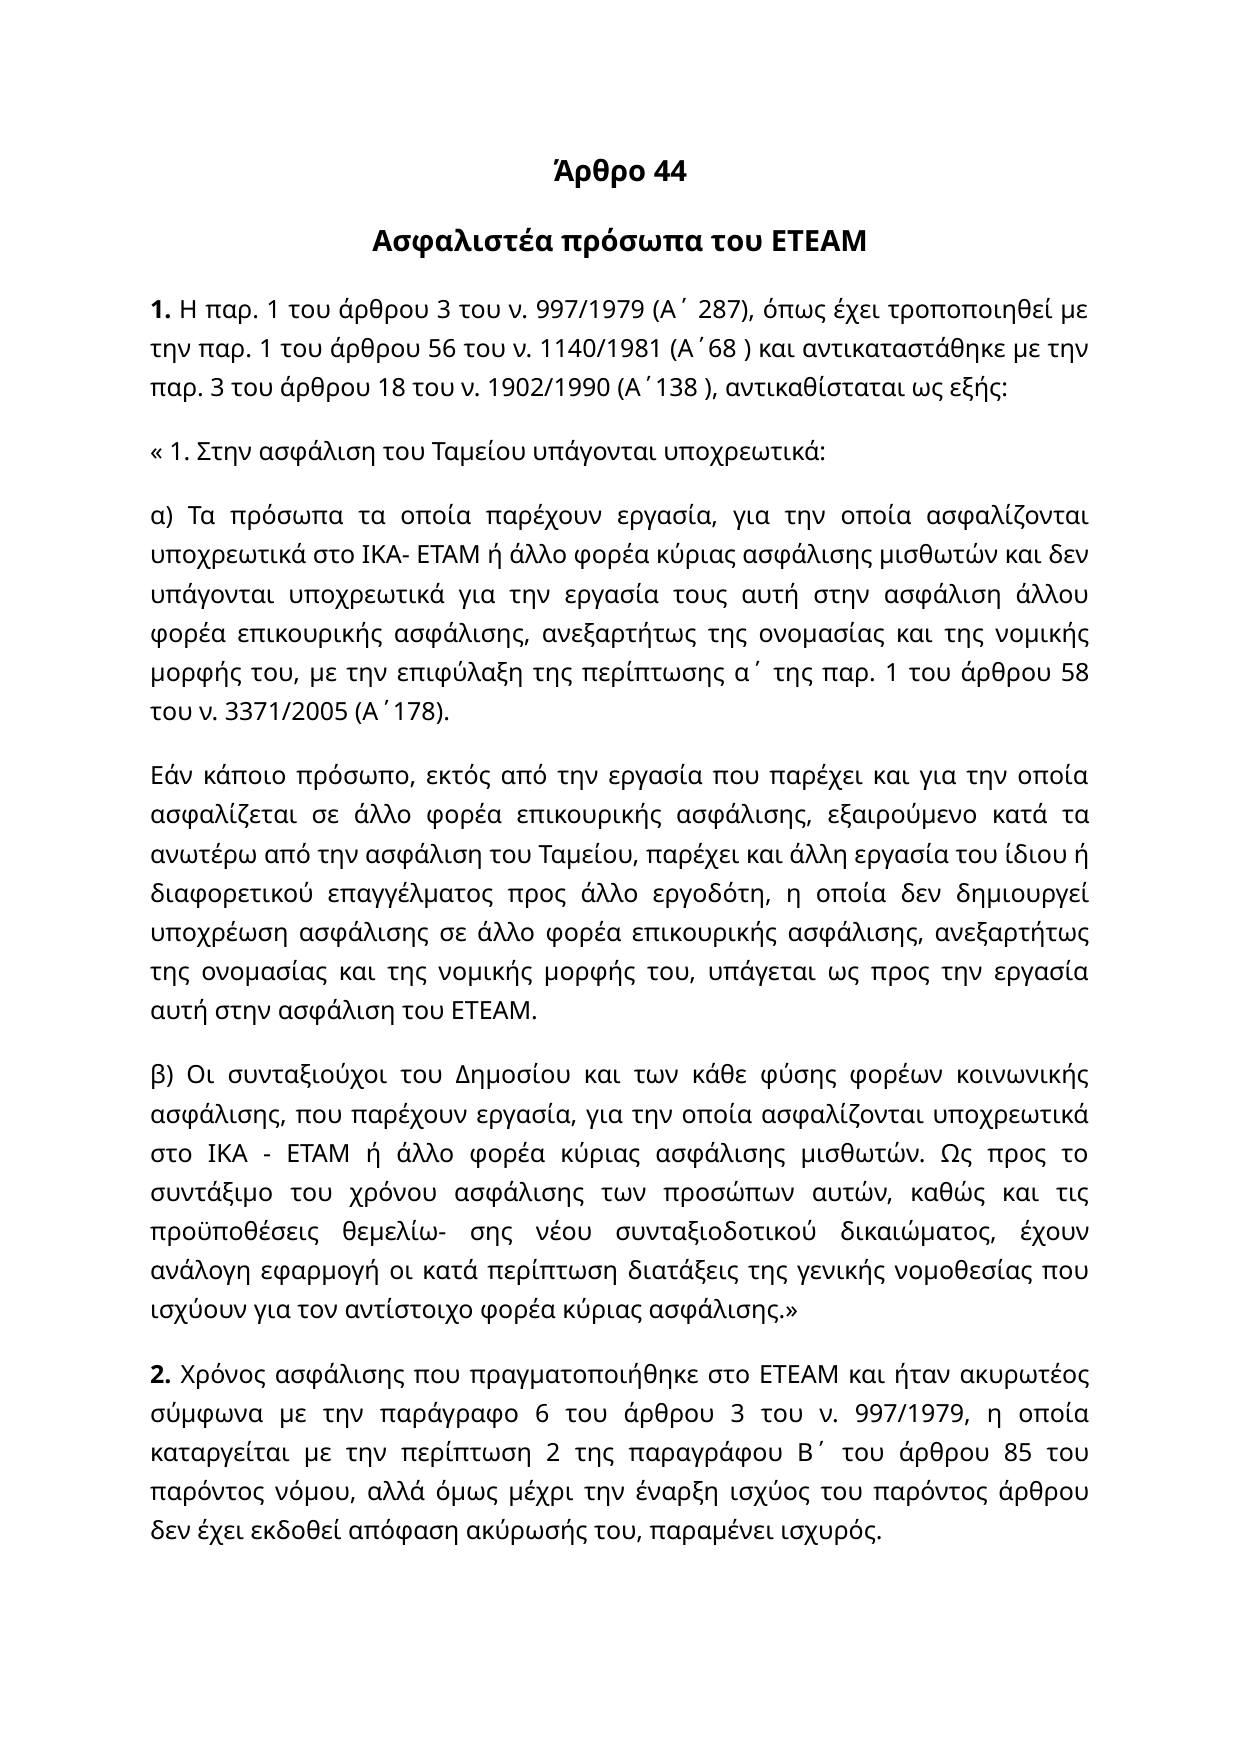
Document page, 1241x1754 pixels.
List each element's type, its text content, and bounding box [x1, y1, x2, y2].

subtitle Ασφαλιστέα πρόσωπα του ΕΤΕΑΜ [150, 221, 1090, 260]
subtitle Άρθρο 44 [150, 150, 1090, 190]
text Εάν κάποιο πρόσωπο, εκτός από την εργασία που παρέχει και για την οποία ασφαλίζεται σε άλλο φορέα επικουρικής ασφάλισης, εξαιρούμενο κατά τα ανωτέρω από την ασφάλιση του Ταμείου, παρέχει και άλλη εργασία του ίδιου ή διαφορετικού επαγγέλματος προς άλλο εργοδότη, η οποία δεν δημιουργεί υποχρέωση ασφάλισης σε άλλο φορέα επικουρικής ασφάλισης, ανεξαρτήτως της ονομασίας και της νομικής μορφής του, υπάγεται ως προς την εργασία αυτή στην ασφάλιση του ΕΤΕΑΜ. [150, 758, 1090, 1027]
text α) Τα πρόσωπα τα οποία παρέχουν εργασία, για την οποία ασφαλίζονται υποχρεωτικά στο ΙΚΑ- ΕΤΑΜ ή άλλο φορέα κύριας ασφάλισης μισθωτών και δεν υπάγονται υποχρεωτικά για την εργασία τους αυτή στην ασφάλιση άλλου φορέα επικουρικής ασφάλισης, ανεξαρτήτως της ονομασίας και της νομικής μορφής του, με την επιφύλαξη της περίπτωσης α΄ της παρ. 1 του άρθρου 58 του ν. 3371/2005 (Α΄178). [150, 498, 1090, 728]
text 1. Η παρ. 1 του άρθρου 3 του ν. 997/1979 (Α΄ 287), όπως έχει τροποποιηθεί με την παρ. 1 του άρθρου 56 του ν. 1140/1981 (Α΄68 ) και αντικαταστάθηκε με την παρ. 3 του άρθρου 18 του ν. 1902/1990 (Α΄138 ), αντικαθίσταται ως εξής: [150, 291, 1090, 404]
text « 1. Στην ασφάλιση του Ταμείου υπάγονται υποχρεωτικά: [150, 434, 1090, 468]
text β) Οι συνταξιούχοι του Δημοσίου και των κάθε φύσης φορέων κοινωνικής ασφάλισης, που παρέχουν εργασία, για την οποία ασφαλίζονται υποχρεωτικά στο ΙΚΑ - ΕΤΑΜ ή άλλο φορέα κύριας ασφάλισης μισθωτών. Ως προς το συντάξιμο του χρόνου ασφάλισης των προσώπων αυτών, καθώς και τις προϋποθέσεις θεμελίω- σης νέου συνταξιοδοτικού δικαιώματος, έχουν ανάλογη εφαρμογή οι κατά περίπτωση διατάξεις της γενικής νομοθεσίας που ισχύουν για τoν αντίστοιχο φορέα κύριας ασφάλισης.» [150, 1057, 1090, 1326]
text 2. Χρόνος ασφάλισης που πραγματοποιήθηκε στο ΕΤΕΑΜ και ήταν ακυρωτέος σύμφωνα με την παράγραφο 6 του άρθρου 3 του ν. 997/1979, η οποία καταργείται με την περίπτωση 2 της παραγράφου Β΄ του άρθρου 85 του παρόντος νόμου, αλλά όμως μέχρι την έναρξη ισχύος του παρόντος άρθρου δεν έχει εκδοθεί απόφαση ακύρωσής του, παραμένει ισχυρός. [150, 1356, 1090, 1547]
